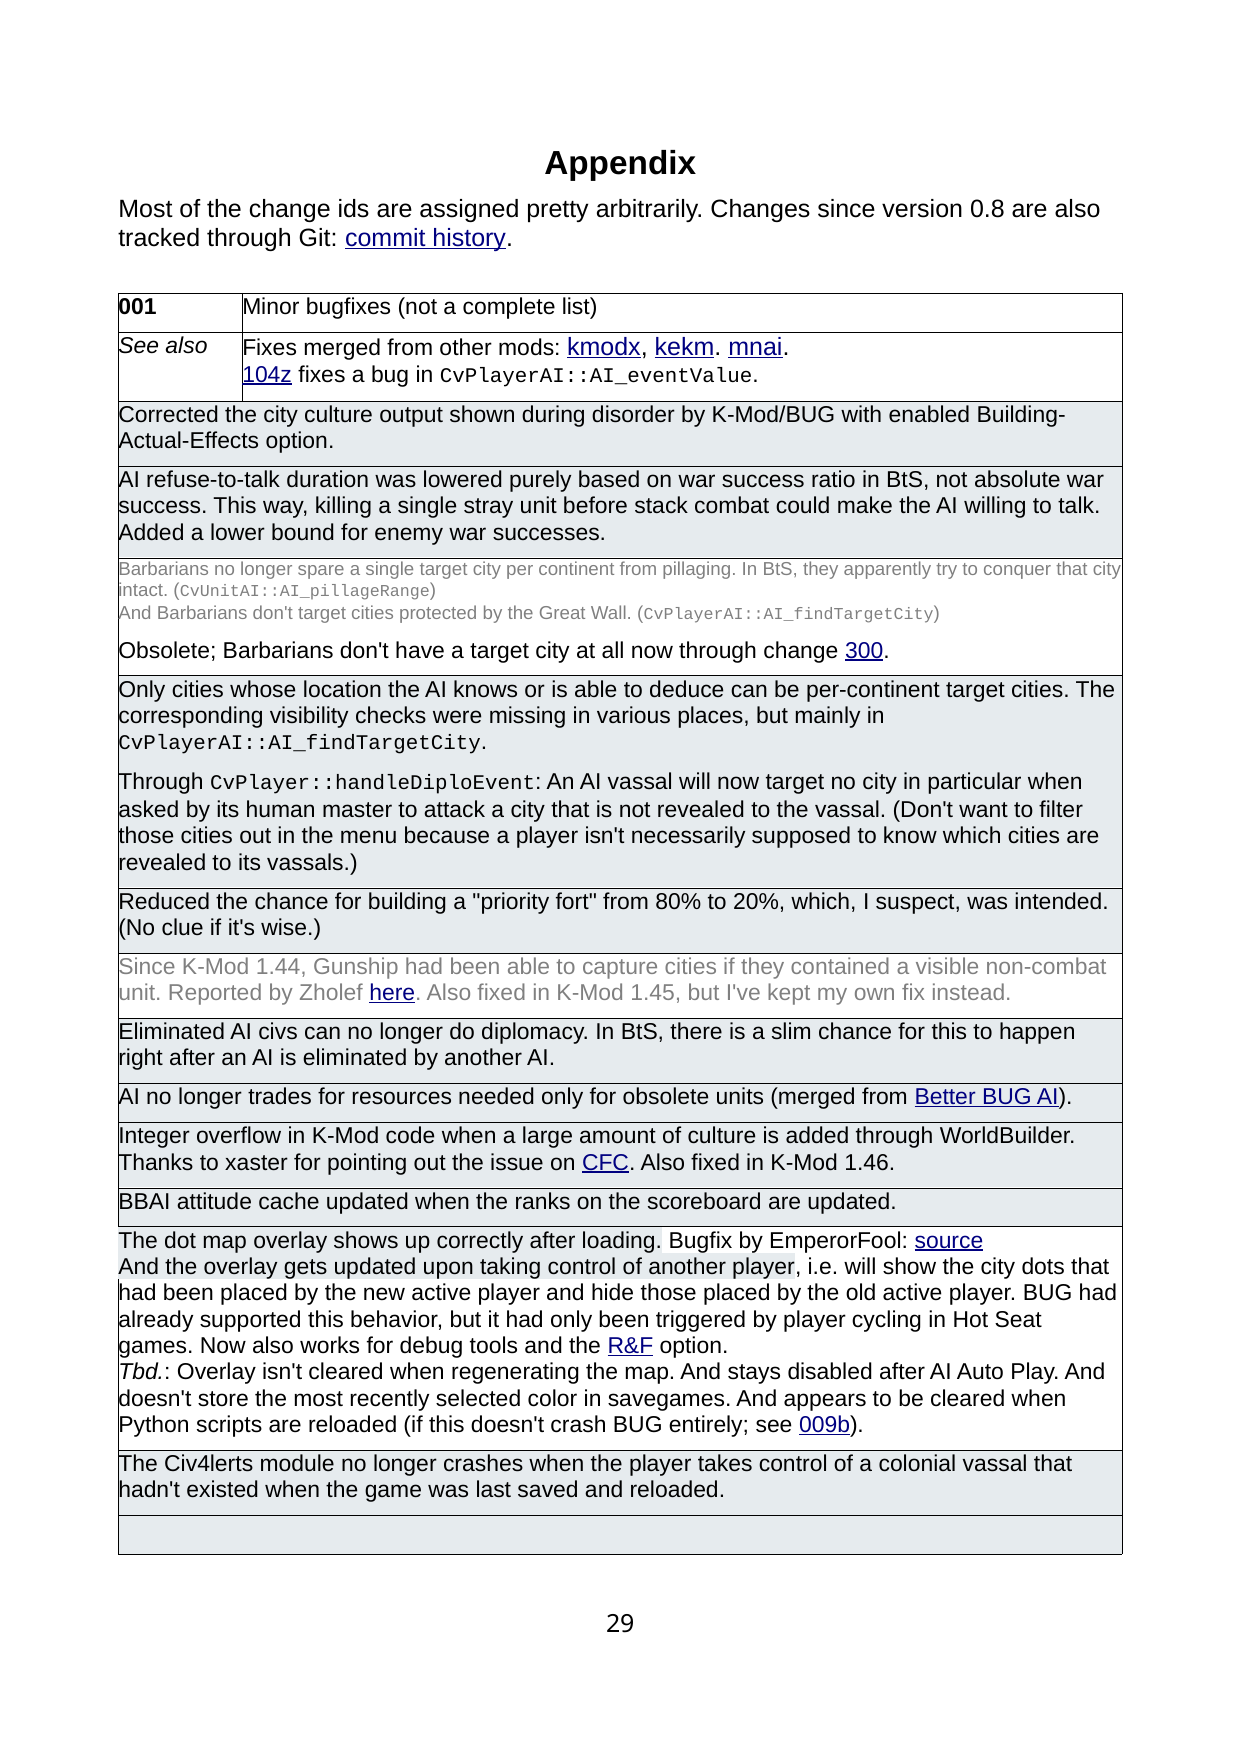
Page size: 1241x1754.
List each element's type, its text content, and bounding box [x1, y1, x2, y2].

table_cell Only cities whose location the AI knows or is able to deduce can be per-continent target cities. The corresponding visibility checks were missing in various places, but mainly in CvPlayerAI::AI_findTargetCity. Through CvPlayer::handleDiploEvent: An AI vassal will now target no city in particular when asked by its human master to attack a city that is not revealed to the vassal. (Don't want to filter those cities out in the menu because a player isn't necessarily supposed to know which cities are revealed to its vassals.) [119, 676, 1122, 887]
table_cell [119, 1516, 1122, 1554]
table_cell The dot map overlay shows up correctly after loading. Bugfix by EmperorFool: source And the overlay gets updated upon taking control of another player, i.e. will show the city dots that had been placed by the new active player and hide those placed by the old active player. BUG had already supported this behavior, but it had only been triggered by player cycling in Hot Seat games. Now also works for debug tools and the R&F option. Tbd.: Overlay isn't cleared when regenerating the map. And stays disabled after AI Auto Play. And doesn't store the most recently selected color in savegames. And appears to be cleared when Python scripts are reloaded (if this doesn't crash BUG entirely; see 009b). [119, 1227, 1122, 1450]
table_cell Corrected the city culture output shown during disorder by K-Mod/BUG with enabled Building-Actual-Effects option. [119, 402, 1122, 466]
table_cell Reduced the chance for building a "priority fort" from 80% to 20%, which, I suspect, was intended. (No clue if it's wise.) [119, 889, 1122, 953]
table_cell Barbarians no longer spare a single target city per continent from pillaging. In BtS, they apparently try to conquer that city intact. (CvUnitAI::AI_pillageRange) And Barbarians don't target cities protected by the Great Wall. (CvPlayerAI::AI_findTargetCity) Obsolete; Barbarians don't have a target city at all now through change 300. [119, 559, 1122, 675]
table_cell BBAI attitude cache updated when the ranks on the scoreboard are updated. [119, 1189, 1122, 1226]
table_cell The Civ4lerts module no longer crashes when the player takes control of a colonial vassal that hadn't existed when the game was last saved and reloaded. [119, 1451, 1122, 1515]
subtitle Appendix [118, 143, 1122, 182]
text Most of the change ids are assigned pretty arbitrarily. Changes since version 0.8 are also tracked through Git: commit history. [118, 194, 1122, 280]
table_header 001 [119, 294, 242, 332]
table_cell See also [119, 333, 242, 401]
table_cell Since K-Mod 1.44, Gunship had been able to capture cities if they contained a visible non-combat unit. Reported by Zholef here. Also fixed in K-Mod 1.45, but I've kept my own fix instead. [119, 954, 1122, 1018]
table_header Minor bugfixes (not a complete list) [243, 294, 1122, 332]
table_cell Fixes merged from other mods: kmodx, kekm. mnai. 104z fixes a bug in CvPlayerAI::AI_eventValue. [243, 333, 1122, 401]
table_cell AI no longer trades for resources needed only for obsolete units (merged from Better BUG AI). [119, 1084, 1122, 1122]
table_cell Integer overflow in K-Mod code when a large amount of culture is added through WorldBuilder. Thanks to xaster for pointing out the issue on CFC. Also fixed in K-Mod 1.46. [119, 1123, 1122, 1187]
table_cell AI refuse-to-talk duration was lowered purely based on war success ratio in BtS, not absolute war success. This way, killing a single stray unit before stack combat could make the AI willing to talk. Added a lower bound for enemy war successes. [119, 467, 1122, 557]
table_cell Eliminated AI civs can no longer do diplomacy. In BtS, there is a slim chance for this to happen right after an AI is eliminated by another AI. [119, 1019, 1122, 1083]
